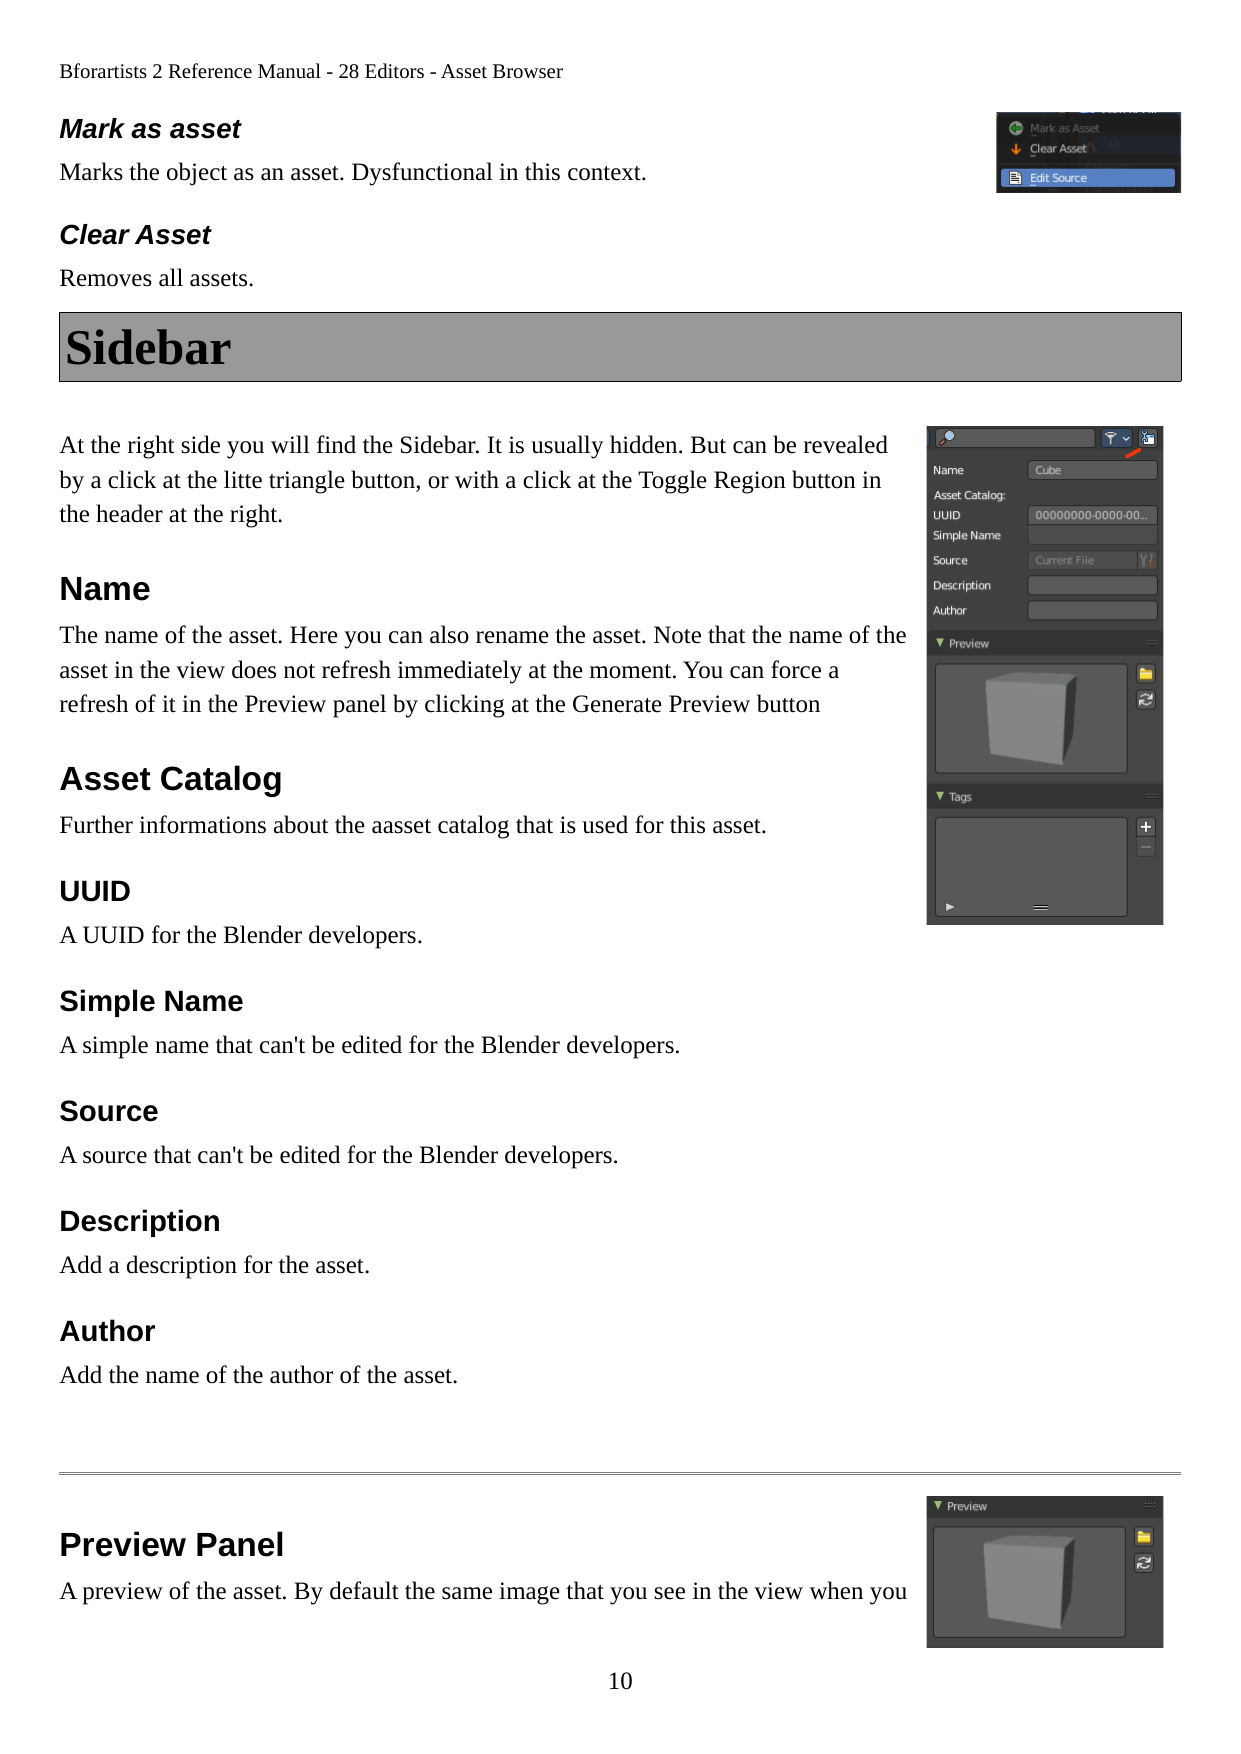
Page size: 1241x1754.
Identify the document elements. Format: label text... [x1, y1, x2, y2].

picture [996, 112, 1182, 193]
picture [926, 426, 1164, 925]
subtitle Description [59, 1203, 1181, 1237]
subtitle [1164, 759, 1181, 798]
subtitle Simple Name [59, 984, 1181, 1017]
subtitle UUID [59, 874, 926, 908]
text A preview of the asset. By default the same image that you see in the view when you [59, 1576, 926, 1605]
subtitle [1164, 569, 1181, 608]
text Add the name of the author of the asset. [59, 1360, 1181, 1388]
text Further informations about the aasset catalog that is used for this asset. [59, 810, 926, 839]
text A source that can't be edited for the Blender developers. [59, 1140, 1181, 1169]
text A simple name that can't be edited for the Blender developers. [59, 1030, 1181, 1059]
subtitle Mark as asset [59, 113, 996, 144]
subtitle [1164, 874, 1181, 908]
subtitle Source [59, 1094, 1181, 1127]
subtitle Clear Asset [59, 218, 1181, 250]
text The name of the asset. Here you can also rename the asset. Note that the name of the asset in the view does not refresh immediately at the moment. You can force a refresh of it in the Preview panel by clicking at the Generate Preview button [59, 620, 926, 718]
subtitle Asset Catalog [59, 759, 926, 798]
text Marks the object as an asset. Dysfunctional in this context. [59, 157, 996, 186]
subtitle Preview Panel [59, 1525, 926, 1563]
table_header Sidebar [60, 313, 1181, 381]
text Add a description for the asset. [59, 1250, 1181, 1278]
subtitle Author [59, 1313, 1181, 1347]
subtitle Name [59, 569, 926, 608]
text A UUID for the Blender developers. [59, 920, 1181, 949]
text At the right side you will find the Sidebar. It is usually hidden. But can be revealed by a click at the litte triangle button, or with a click at the Toggle Region button in the header at the right. [59, 430, 926, 528]
text Removes all assets. [59, 263, 1181, 292]
picture [926, 1496, 1164, 1648]
subtitle [1164, 1525, 1181, 1563]
